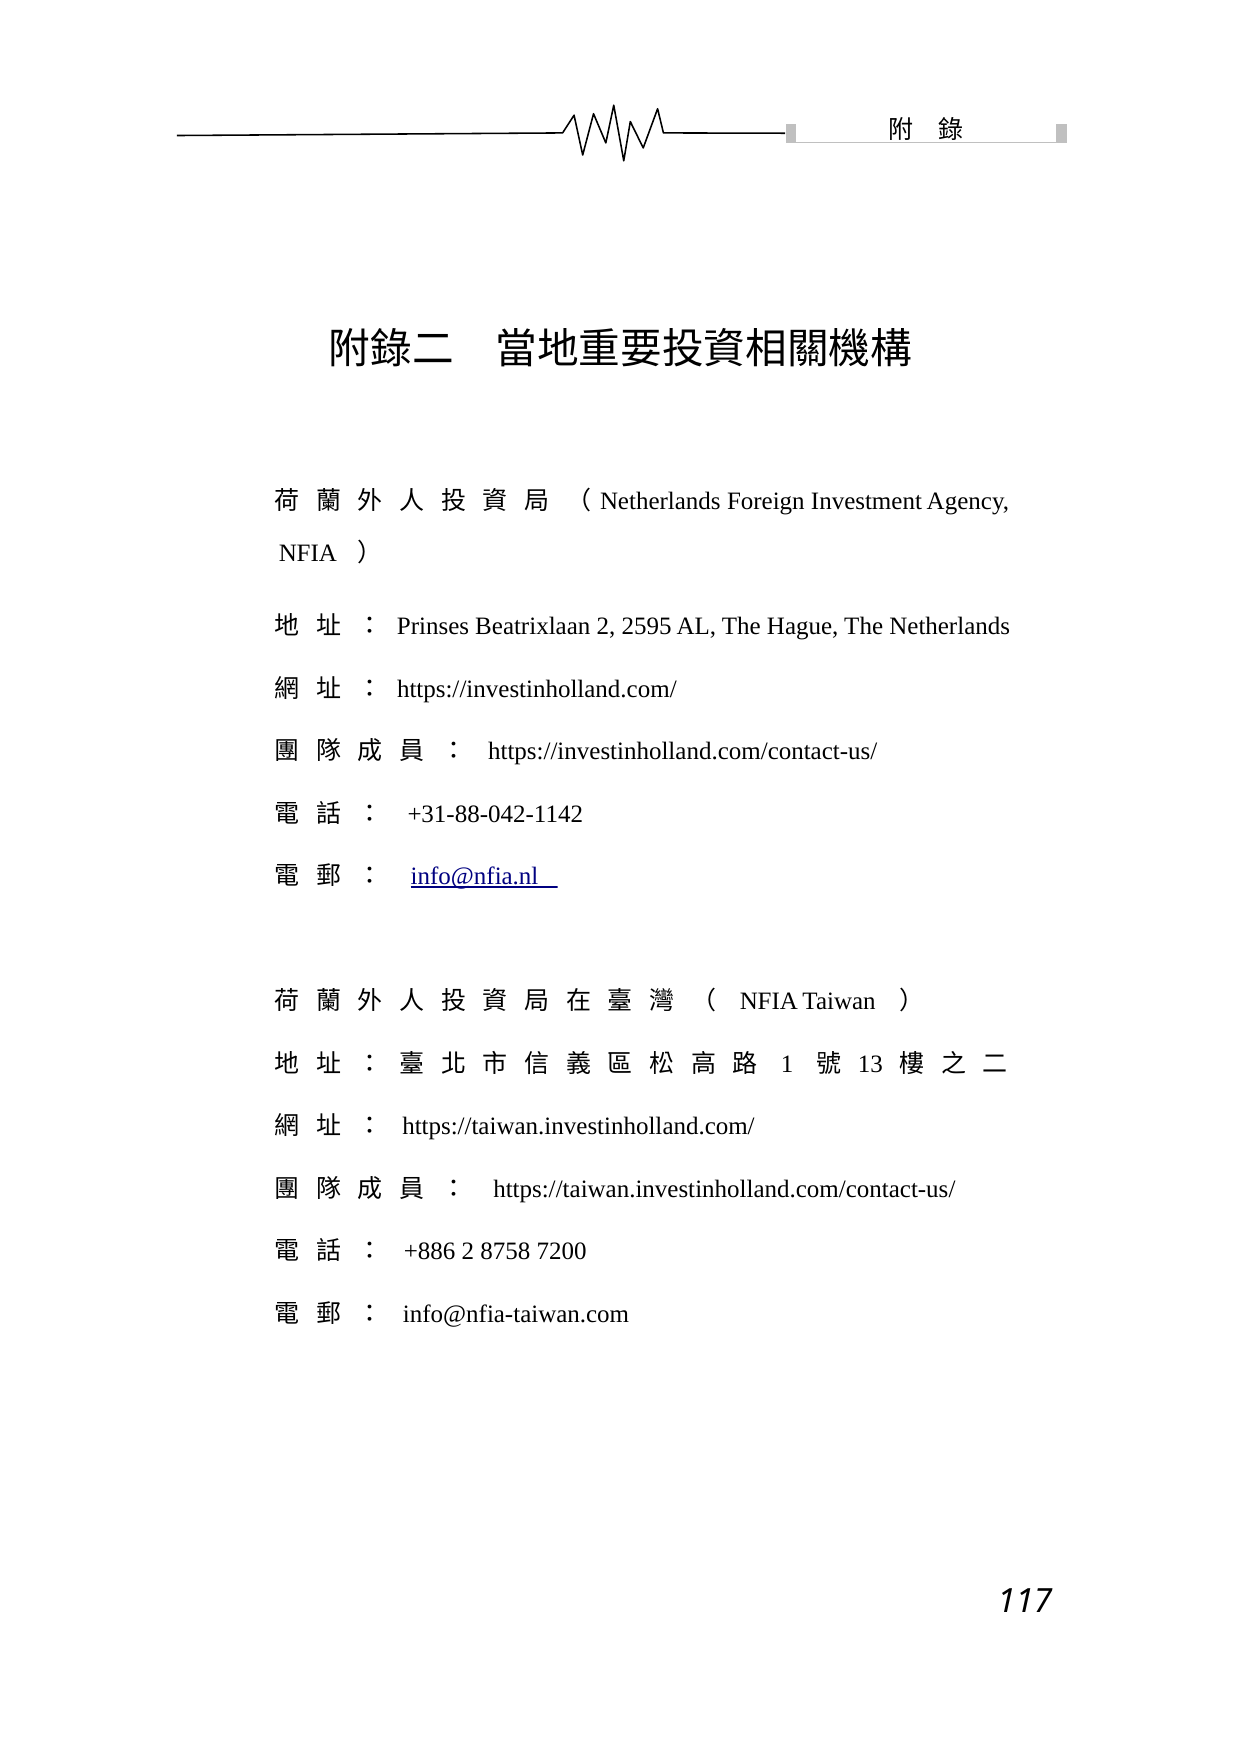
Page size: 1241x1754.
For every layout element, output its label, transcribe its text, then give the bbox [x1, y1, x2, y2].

text 電話：+31-88-042-1142 [232, 759, 1058, 822]
text 電話：+886 2 8758 7200 [232, 1197, 1058, 1259]
text 荷蘭外人投資局在臺灣（NFIA Taiwan） [232, 947, 1058, 1009]
text 團隊成員：https://taiwan.investinholland.com/contact-us/ [232, 1134, 1058, 1197]
text 網址：https://investinholland.com/ [232, 634, 1058, 697]
text 地址：Prinses Beatrixlaan 2, 2595 AL, The Hague, The Netherlands [232, 572, 1058, 634]
text 網址：https://taiwan.investinholland.com/ [232, 1072, 1058, 1134]
text 地址：臺北市信義區松高路1號13樓之二 [232, 1009, 1058, 1072]
text 團隊成員：https://investinholland.com/contact-us/ [232, 697, 1058, 759]
text 電郵：info@nfia-taiwan.com [232, 1259, 1058, 1322]
text 荷蘭外人投資局（Netherlands Foreign Investment Agency, NFIA） [232, 447, 1058, 572]
text 附錄二 當地重要投資相關機構 [183, 304, 1058, 366]
text 電郵：info@nfia.nl [232, 822, 1058, 884]
